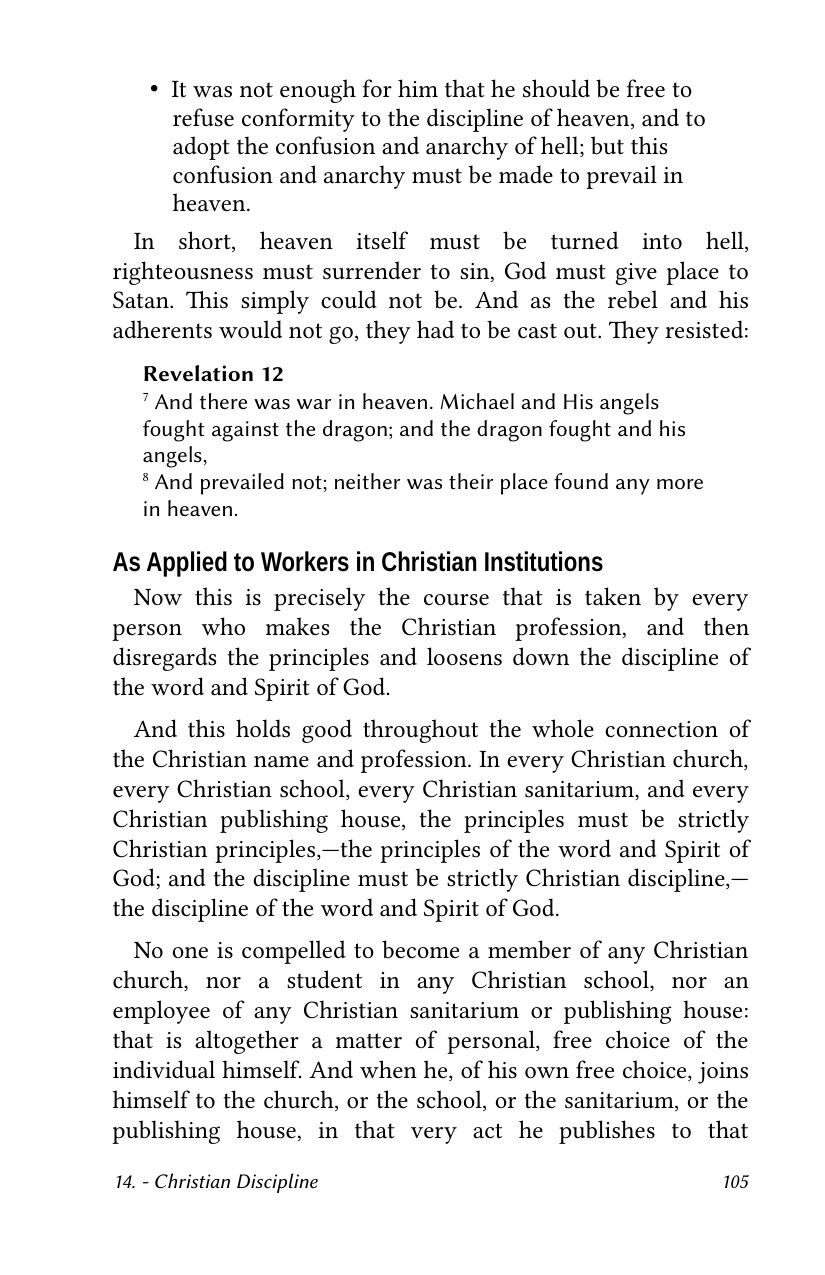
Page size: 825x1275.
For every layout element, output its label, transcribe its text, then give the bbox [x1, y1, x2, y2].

text Now this is precisely the course that is taken by every person who makes the Christian profession, and then disregards the principles and loosens down the discipline of the word and Spirit of God. [112, 583, 750, 702]
list It was not enough for him that he should be free to refuse conformity to the discipline of heaven, and to adopt the confusion and anarchy of hell; but this confusion and anarchy must be made to prevail in heaven. [150, 75, 750, 218]
text No one is compelled to become a member of any Christian church, nor a student in any Christian school, nor an employee of any Christian sanitarium or publishing house: that is altogether a matter of personal, free choice of the individual himself. And when he, of his own free choice, joins himself to the church, or the school, or the sanitarium, or the publishing house, in that very act he publishes to that [112, 936, 750, 1144]
text 7 And there was war in heaven. Michael and His angels fought against the dragon; and the dragon fought and his angels, [142, 389, 720, 468]
text In short, heaven itself must be turned into hell, righteousness must surrender to sin, God must give place to Satan. This simply could not be. And as the rebel and his adherents would not go, they had to be cast out. They resisted: [112, 227, 750, 345]
text Revelation 12 [142, 361, 750, 387]
text 8 And prevailed not; neither was their place found any more in heaven. [142, 469, 720, 522]
subtitle As Applied to Workers in Christian Institutions [112, 546, 750, 577]
text And this holds good throughout the whole connection of the Christian name and profession. In every Christian church, every Christian school, every Christian sanitarium, and every Christian publishing house, the principles must be strictly Christian principles,—the principles of the word and Spirit of God; and the discipline must be strictly Christian discipline,—the discipline of the word and Spirit of God. [112, 715, 750, 923]
